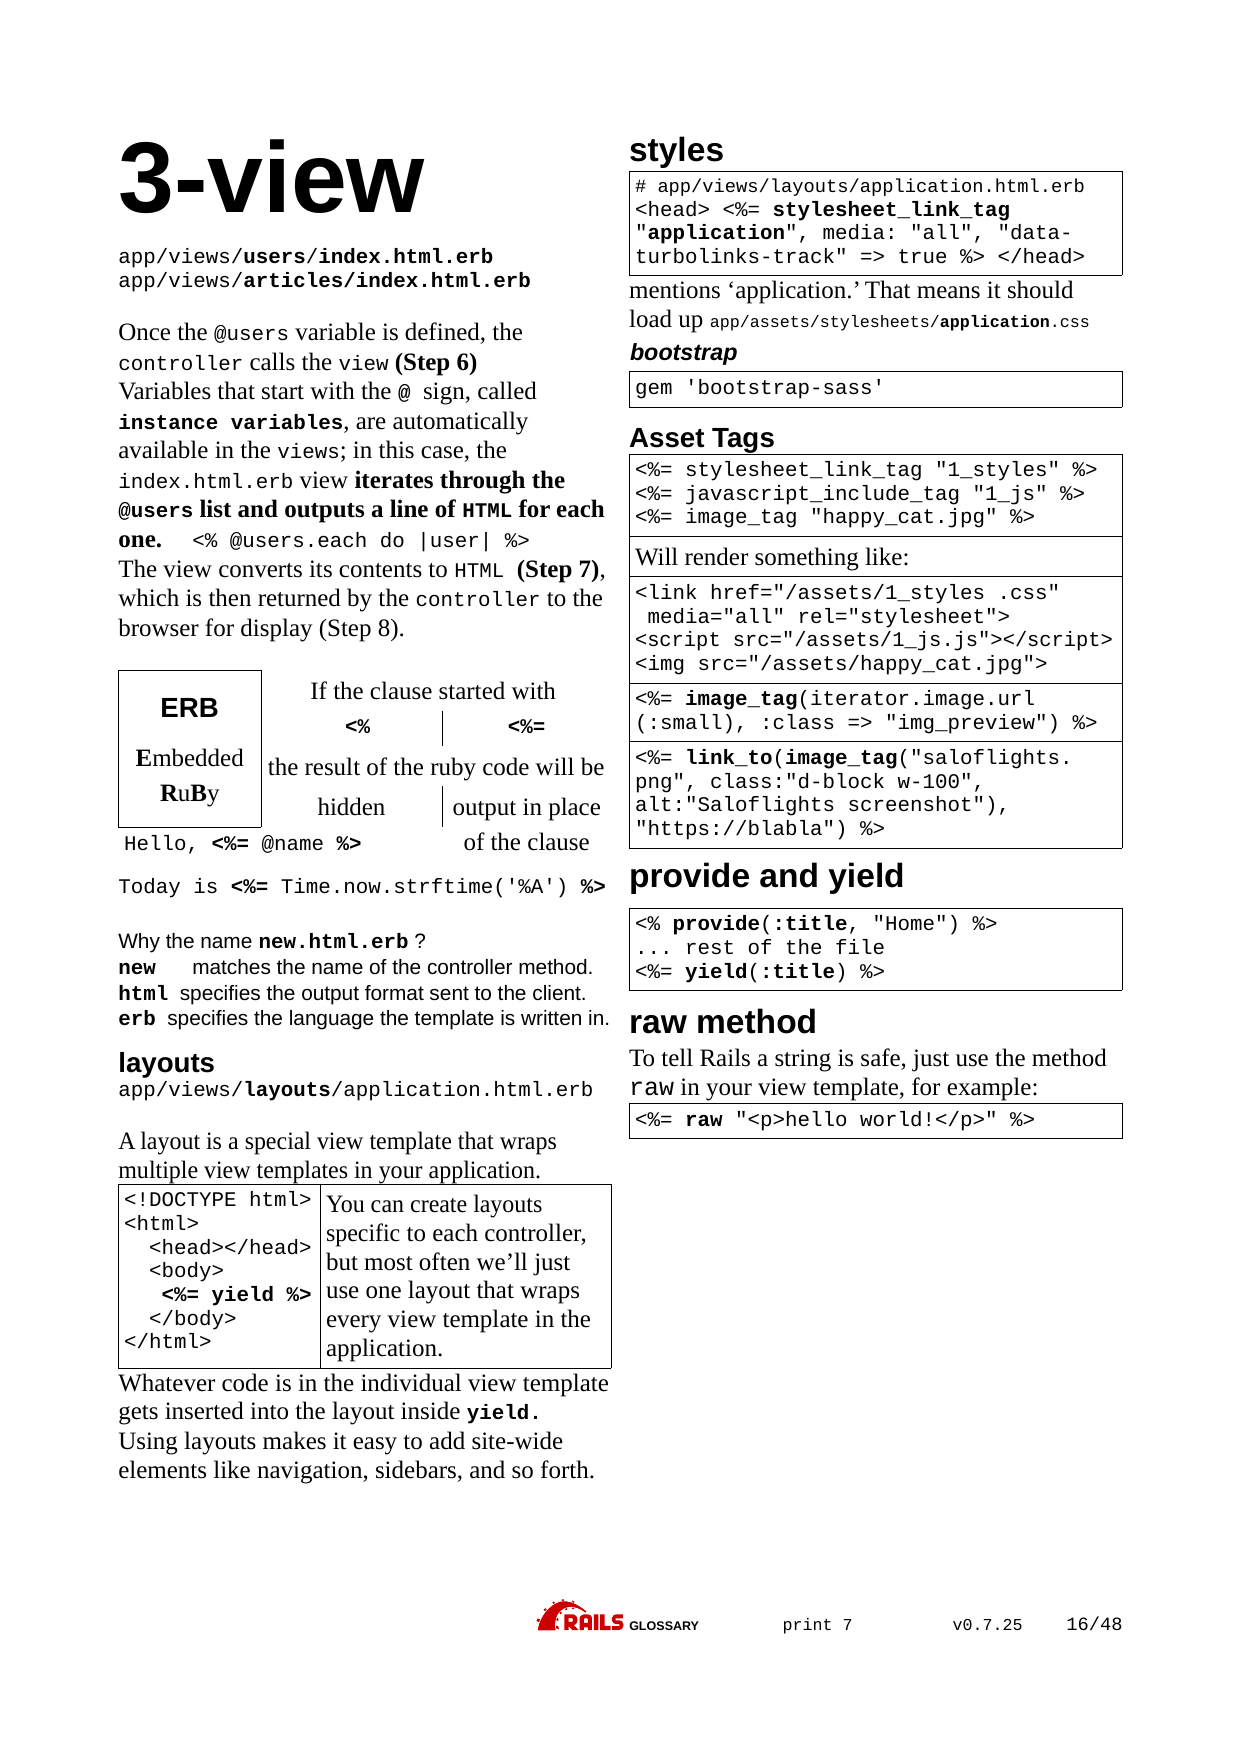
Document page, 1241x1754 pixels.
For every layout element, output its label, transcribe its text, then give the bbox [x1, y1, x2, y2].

table_header # app/views/layouts/application.html.erb <head> <%= stylesheet_link_tag "application", media: "all", "data-turbolinks-track" => true %> </head> [630, 172, 1122, 275]
subtitle 3-view [118, 118, 611, 234]
table_cell <link href="/assets/1_styles .css" media="all" rel="stylesheet"> <script src="/assets/1_js.js"></script> <img src="/assets/happy_cat.jpg"> [630, 577, 1122, 682]
table_cell Will render something like: [630, 537, 1122, 576]
subtitle bootstrap [630, 339, 1122, 366]
text Why the name new.html.erb ? [118, 929, 611, 954]
table_cell Hello, <%= @name %> [118, 827, 442, 876]
text app/views/users/index.html.erb [118, 246, 611, 270]
subtitle provide and yield [629, 856, 1122, 895]
table_cell <%= [443, 711, 611, 746]
text The view converts its contents to HTML (Step 7), which is then returned by the controller to the browser for display (Step 8). [118, 554, 611, 642]
text Variables that start with the @ sign, called instance variables, are automatically available in the views; in this case, the index.html.erb view iterates through the @users list and outputs a line of HTML for each one. <% @users.each do |user| %> [118, 376, 611, 554]
table_header <% provide(:title, "Home") %> ... rest of the file <%= yield(:title) %> [630, 909, 1122, 990]
table_cell hidden [262, 786, 442, 827]
text html specifies the output format sent to the client. erb specifies the language the template is written in. [118, 980, 611, 1032]
table_header <!DOCTYPE html> <html> <head></head> <body> <%= yield %> </body> </html> [119, 1185, 320, 1368]
table_header If the clause started with [262, 670, 611, 711]
subtitle Asset Tags [629, 422, 1122, 453]
table_header You can create layouts specific to each controller, but most often we’ll just use one layout that wraps every view template in the application. [321, 1185, 611, 1368]
table_cell <%= image_tag(iterator.image.url (:small), :class => "img_preview") %> [630, 684, 1122, 741]
table_header <%= raw "<p>hello world!</p>" %> [630, 1104, 1122, 1138]
table_cell the result of the ruby code will be [262, 746, 611, 786]
text Today is <%= Time.now.strftime('%A') %> [118, 876, 611, 899]
table_cell <%= link_to(image_tag("saloflights. png", class:"d-block w-100", alt:"Saloflights screenshot"), "https://blabla") %> [630, 742, 1122, 847]
text Once the @users variable is defined, the controller calls the view (Step 6) [118, 317, 611, 376]
text new matches the name of the controller method. [118, 954, 611, 980]
text Whatever code is in the individual view template gets inserted into the layout inside yield. [118, 1369, 611, 1426]
table_cell output in place of the clause [442, 786, 611, 876]
table_header ERB Embedded RuBy [119, 671, 261, 827]
text A layout is a special view template that wraps multiple view templates in your application. [118, 1126, 611, 1183]
text app/views/layouts/application.html.erb [118, 1079, 611, 1102]
table_header gem 'bootstrap-sass' [630, 372, 1122, 407]
table_header <%= stylesheet_link_tag "1_styles" %> <%= javascript_include_tag "1_js" %> <%= image_tag "happy_cat.jpg" %> [630, 455, 1122, 536]
table_cell <% [262, 711, 442, 746]
subtitle styles [629, 130, 1122, 168]
text Using layouts makes it easy to add site-wide elements like navigation, sidebars, and so forth. [118, 1426, 611, 1483]
text mentions ‘application.’ That means it should load up app/assets/stylesheets/application.css [629, 276, 1122, 333]
subtitle layouts [118, 1047, 611, 1079]
text app/views/articles/index.html.erb [118, 270, 611, 293]
text To tell Rails a string is safe, just use the method raw in your view template, for example: [629, 1043, 1122, 1103]
subtitle raw method [629, 1002, 1122, 1041]
